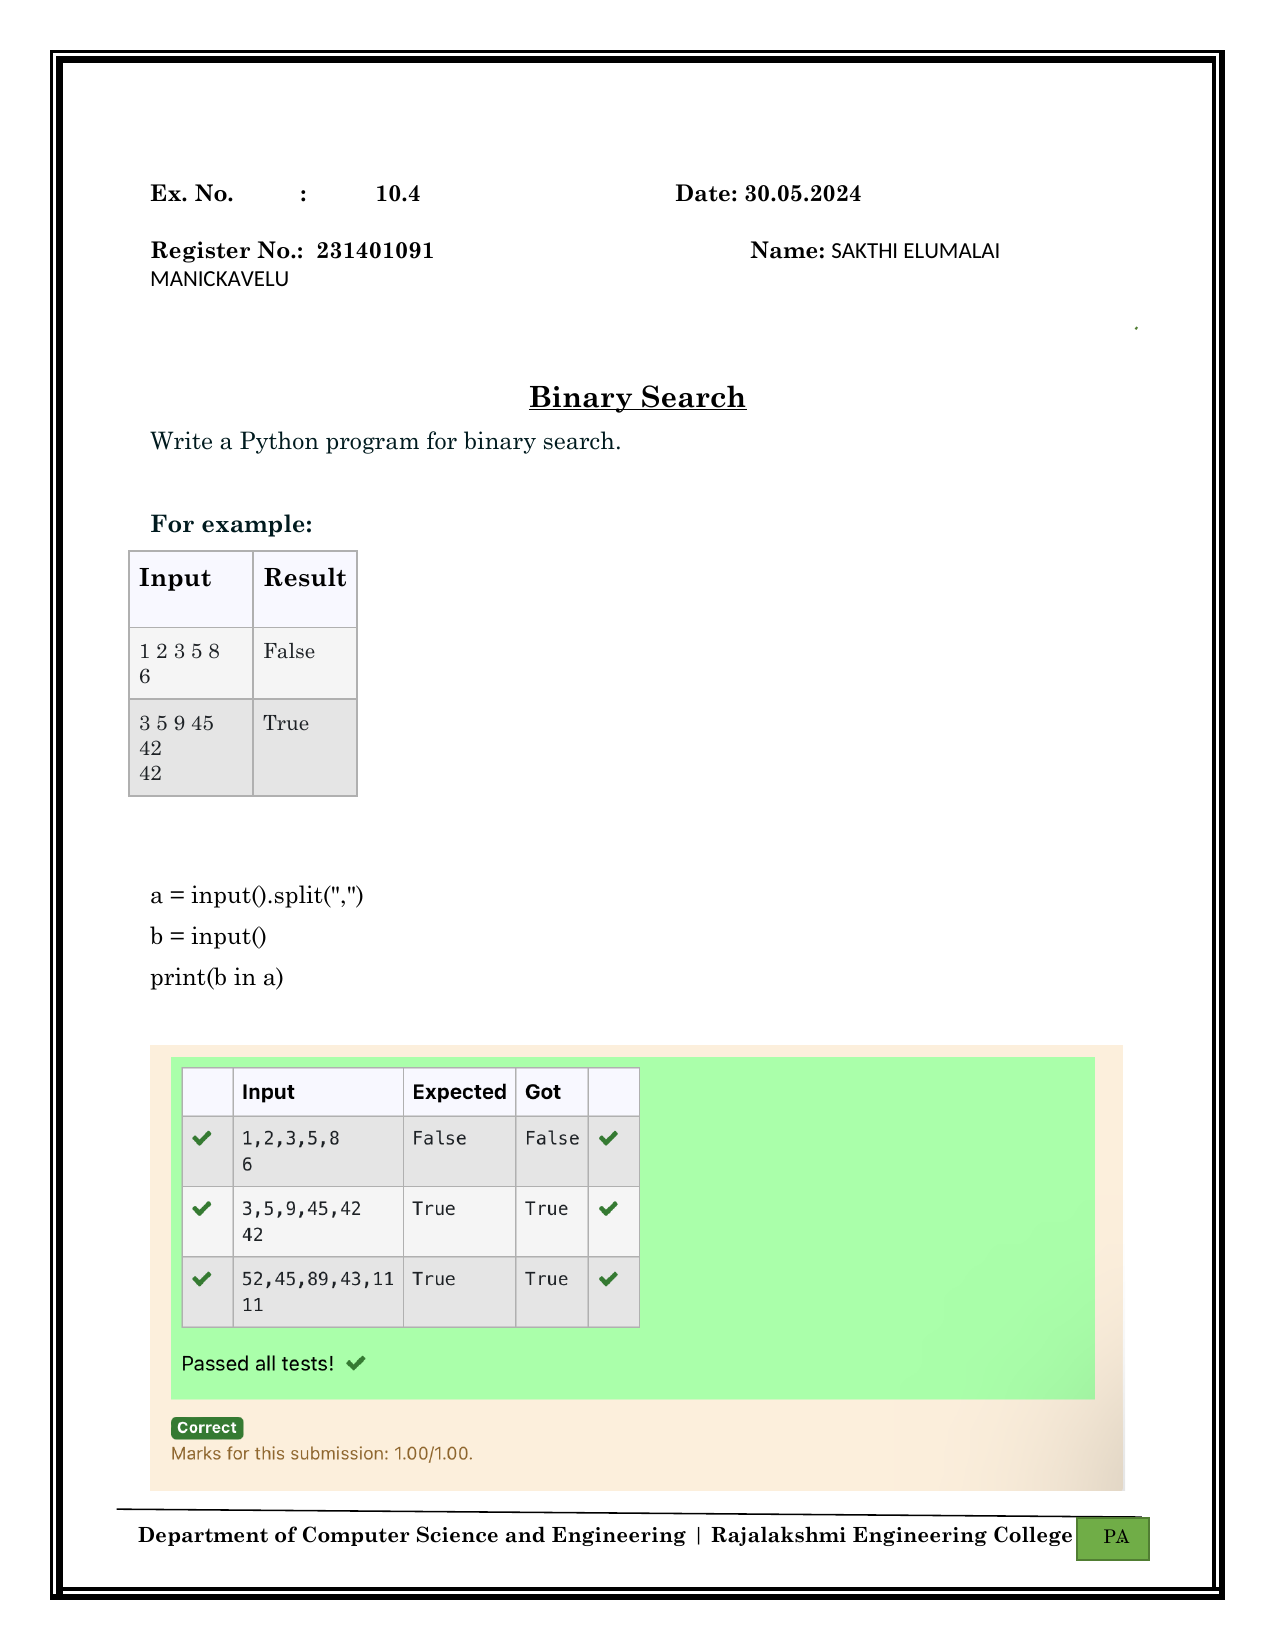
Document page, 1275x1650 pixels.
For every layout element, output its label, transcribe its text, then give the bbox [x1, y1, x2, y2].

text print(b in a) [150, 962, 1125, 991]
text Ex. No. : 10.4 Date: 30.05.2024 [150, 179, 1125, 207]
text b = input() [150, 921, 1125, 950]
table_cell True [254, 700, 356, 795]
text Write a Python program for binary search. [150, 426, 1125, 455]
text Binary Search [150, 378, 1125, 413]
table_header Input [130, 552, 252, 627]
picture [150, 1045, 1125, 1491]
table_cell False [254, 628, 356, 698]
text Register No.: 231401091 Name: SAKTHI ELUMALAI MANICKAVELU [150, 236, 1125, 292]
table_header Result [254, 552, 356, 627]
text For example: [150, 508, 1125, 537]
table_cell 3 5 9 45 42 42 [130, 700, 252, 795]
text a = input().split(",") [150, 879, 1125, 908]
table_cell 1 2 3 5 8 6 [130, 628, 252, 698]
